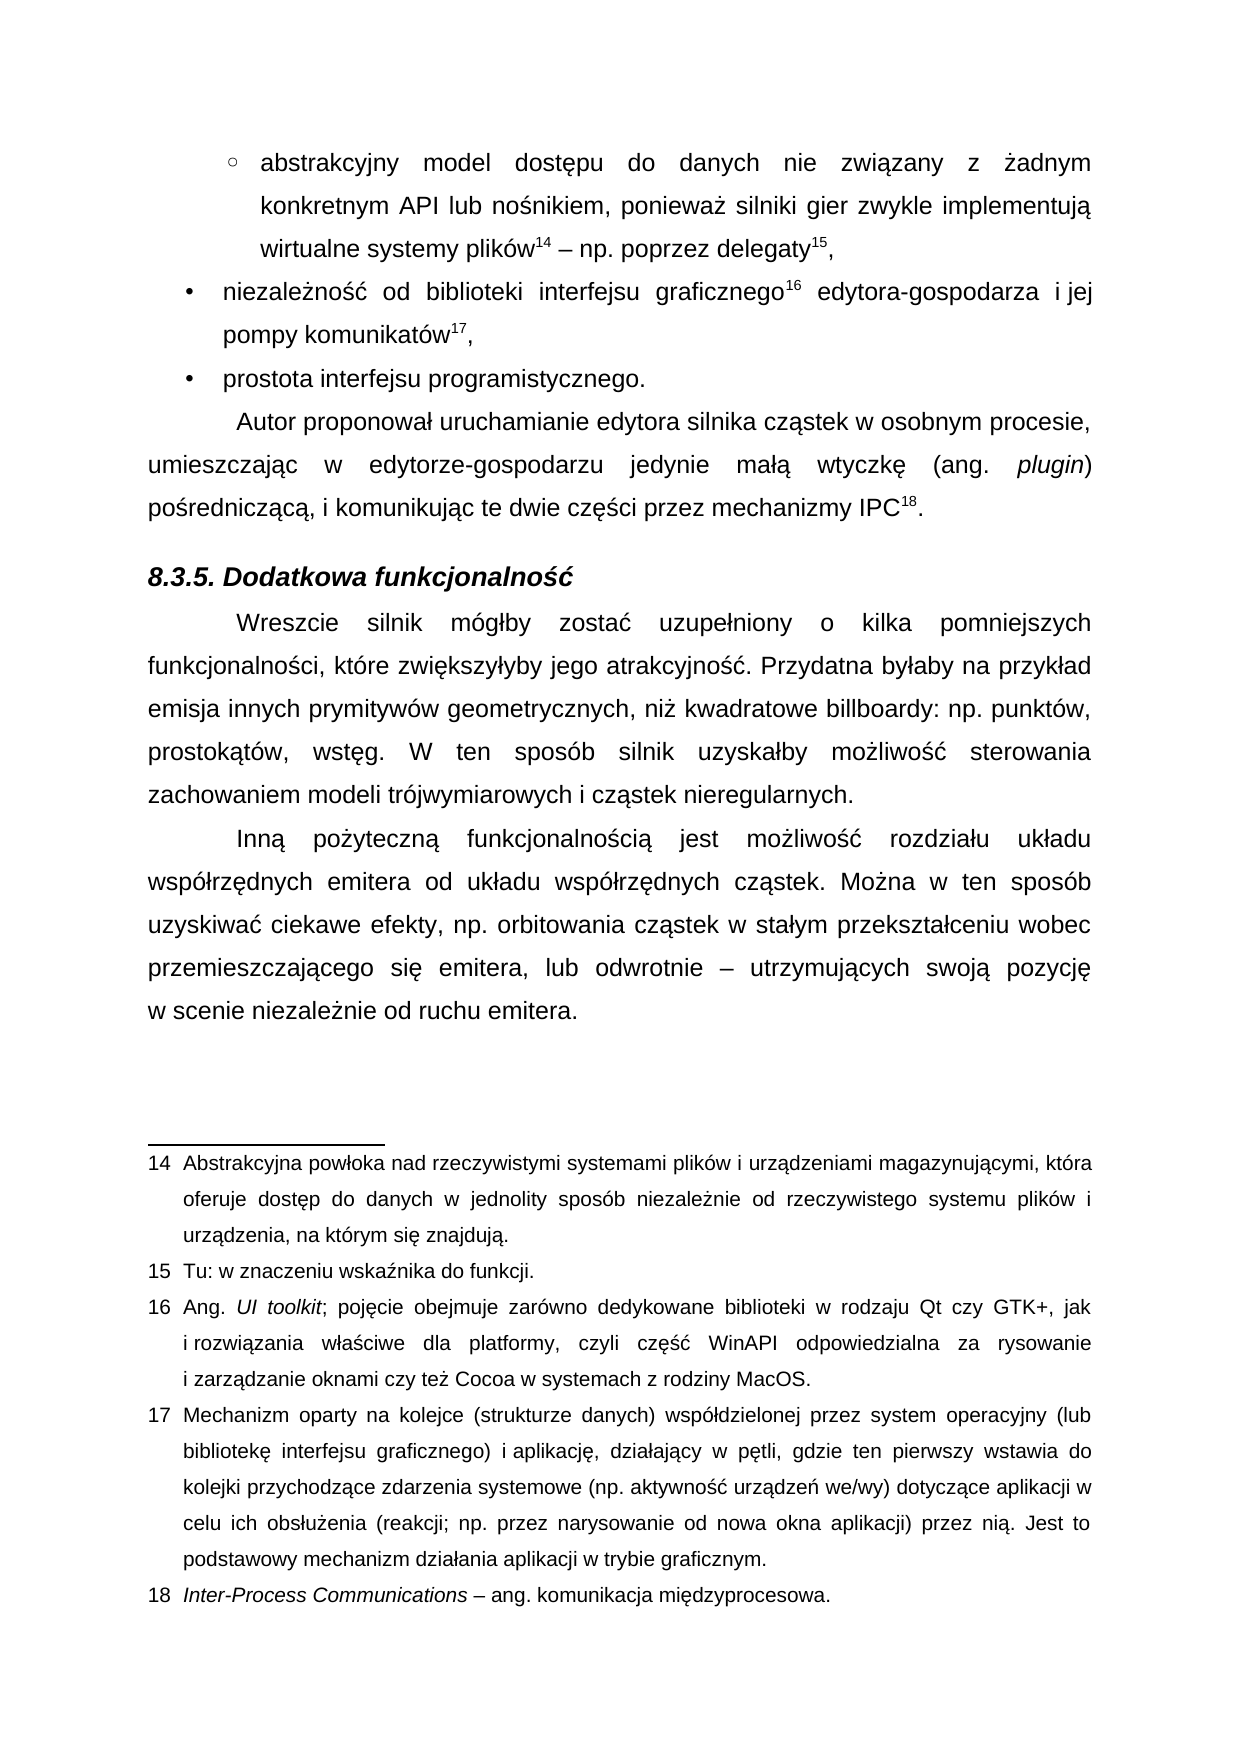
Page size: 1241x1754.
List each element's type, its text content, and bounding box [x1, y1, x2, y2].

list niezależność od biblioteki interfejsu graficznego edytora-gospodarza i jej pompy komunikatów, [185, 277, 1092, 349]
text Inter-Process Communications – ang. komunikacja międzyprocesowa. [148, 1582, 1092, 1606]
text Wreszcie silnik mógłby zostać uzupełniony o kilka pomniejszych funkcjonalności, które zwiększyłyby jego atrakcyjność. Przydatna byłaby na przykład emisja innych prymitywów geometrycznych, niż kwadratowe billboardy: np. punktów, prostokątów, wstęg. W ten sposób silnik uzyskałby możliwość sterowania zachowaniem modeli trójwymiarowych i cząstek nieregularnych. [148, 608, 1092, 809]
list prostota interfejsu programistycznego. [185, 363, 1092, 392]
list abstrakcyjny model dostępu do danych nie związany z żadnym konkretnym API lub nośnikiem, ponieważ silniki gier zwykle implementują wirtualne systemy plików – np. poprzez delegaty, [223, 148, 1092, 263]
list Ang. UI toolkit; pojęcie obejmuje zarówno dedykowane biblioteki w rodzaju Qt czy GTK+, jak i rozwiązania właściwe dla platformy, czyli część WinAPI odpowiedzialna za rysowanie i zarządzanie oknami czy też Cocoa w systemach z rodziny MacOS. [148, 1295, 1092, 1391]
list Tu: w znaczeniu wskaźnika do funkcji. [148, 1259, 1092, 1283]
text Inną pożyteczną funkcjonalnością jest możliwość rozdziału układu współrzędnych emitera od układu współrzędnych cząstek. Można w ten sposób uzyskiwać ciekawe efekty, np. orbitowania cząstek w stałym przekształceniu wobec przemieszczającego się emitera, lub odwrotnie – utrzymujących swoją pozycję w scenie niezależnie od ruchu emitera. [148, 824, 1092, 1025]
list Abstrakcyjna powłoka nad rzeczywistymi systemami plików i urządzeniami magazynującymi, która oferuje dostęp do danych w jednolity sposób niezależnie od rzeczywistego systemu plików i urządzenia, na którym się znajdują. [148, 1151, 1092, 1247]
subtitle Dodatkowa funkcjonalność [148, 561, 1092, 592]
list Mechanizm oparty na kolejce (strukturze danych) współdzielonej przez system operacyjny (lub bibliotekę interfejsu graficznego) i aplikację, działający w pętli, gdzie ten pierwszy wstawia do kolejki przychodzące zdarzenia systemowe (np. aktywność urządzeń we/wy) dotyczące aplikacji w celu ich obsłużenia (reakcji; np. przez narysowanie od nowa okna aplikacji) przez nią. Jest to podstawowy mechanizm działania aplikacji w trybie graficznym. [148, 1403, 1092, 1570]
text Autor proponował uruchamianie edytora silnika cząstek w osobnym procesie, umieszczając w edytorze-gospodarzu jedynie małą wtyczkę (ang. plugin) pośredniczącą, i komunikując te dwie części przez mechanizmy IPC. [148, 407, 1092, 522]
